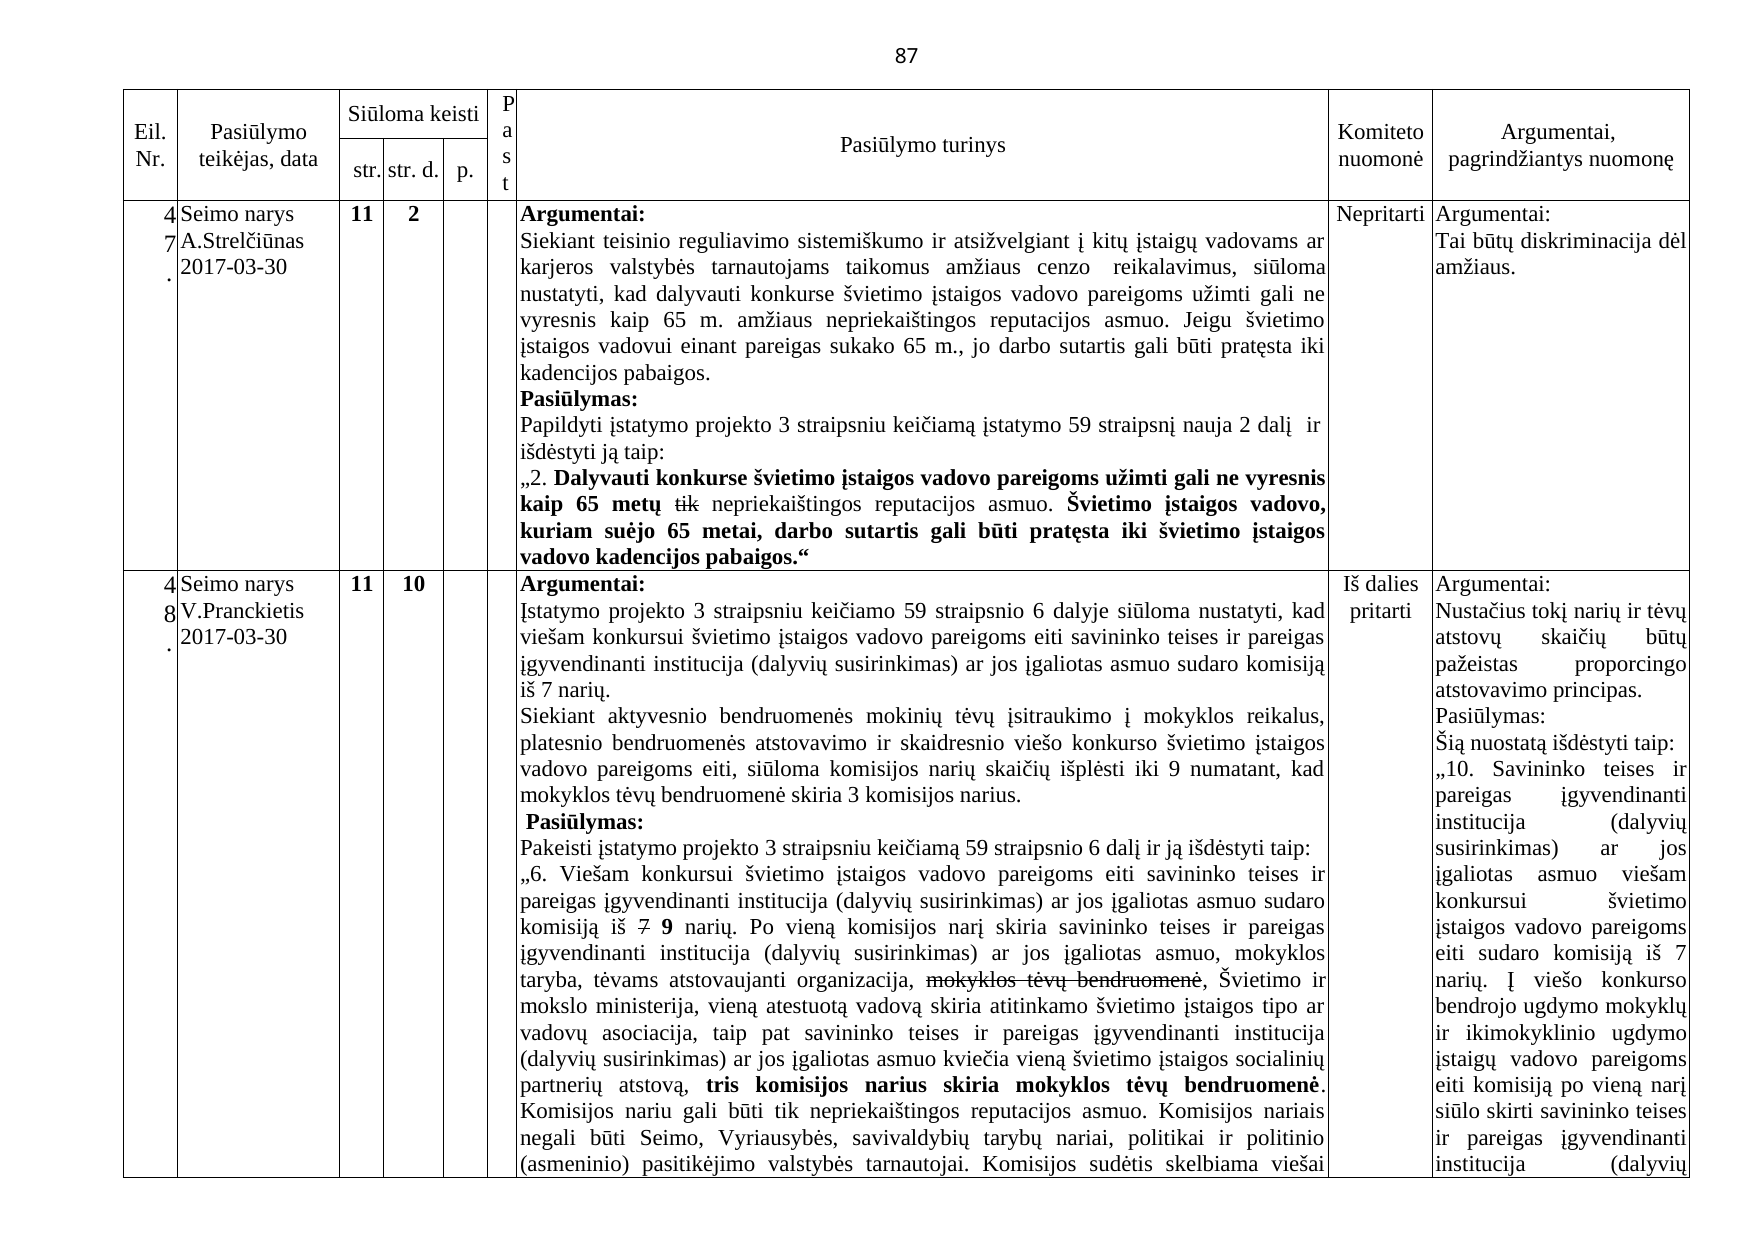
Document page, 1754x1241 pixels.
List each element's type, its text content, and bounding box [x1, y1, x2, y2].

table_cell str. d. [384, 139, 443, 199]
table_cell [124, 571, 177, 1177]
table_cell Argumentai: Siekiant teisinio reguliavimo sistemiškumo ir atsižvelgiant į kitų įstaigų vadovams ar karjeros valstybės tarnautojams taikomus amžiaus cenzo reikalavimus, siūloma nustatyti, kad dalyvauti konkurse švietimo įstaigos vadovo pareigoms užimti gali ne vyresnis kaip 65 m. amžiaus nepriekaištingos reputacijos asmuo. Jeigu švietimo įstaigos vadovui einant pareigas sukako 65 m., jo darbo sutartis gali būti pratęsta iki kadencijos pabaigos. Pasiūlymas: Papildyti įstatymo projekto 3 straipsniu keičiamą įstatymo 59 straipsnį nauja 2 dalį ir išdėstyti ją taip: „2. Dalyvauti konkurse švietimo įstaigos vadovo pareigoms užimti gali ne vyresnis kaip 65 metų tik nepriekaištingos reputacijos asmuo. Švietimo įstaigos vadovo, kuriam suėjo 65 metai, darbo sutartis gali būti pratęsta iki švietimo įstaigos vadovo kadencijos pabaigos.“ [517, 201, 1328, 569]
table_header Eil. Nr. [124, 90, 177, 199]
table_cell Argumentai: Tai būtų diskriminacija dėl amžiaus. [1433, 201, 1689, 569]
table_header Siūloma keisti [340, 90, 487, 138]
table_header Pasiūlymo teikėjas, data [178, 90, 339, 199]
table_cell p. [444, 139, 487, 199]
table_cell str. [340, 139, 383, 199]
table_cell [444, 201, 487, 569]
table_header Argumentai, pagrindžiantys nuomonę [1433, 90, 1689, 199]
table_cell 10 [384, 571, 443, 1177]
table_cell [488, 201, 516, 569]
table_cell Argumentai: Įstatymo projekto 3 straipsniu keičiamo 59 straipsnio 6 dalyje siūloma nustatyti, kad viešam konkursui švietimo įstaigos vadovo pareigoms eiti savininko teises ir pareigas įgyvendinanti institucija (dalyvių susirinkimas) ar jos įgaliotas asmuo sudaro komisiją iš 7 narių. Siekiant aktyvesnio bendruomenės mokinių tėvų įsitraukimo į mokyklos reikalus, platesnio bendruomenės atstovavimo ir skaidresnio viešo konkurso švietimo įstaigos vadovo pareigoms eiti, siūloma komisijos narių skaičių išplėsti iki 9 numatant, kad mokyklos tėvų bendruomenė skiria 3 komisijos narius. Pasiūlymas: Pakeisti įstatymo projekto 3 straipsniu keičiamą 59 straipsnio 6 dalį ir ją išdėstyti taip: „6. Viešam konkursui švietimo įstaigos vadovo pareigoms eiti savininko teises ir pareigas įgyvendinanti institucija (dalyvių susirinkimas) ar jos įgaliotas asmuo sudaro komisiją iš 7 9 narių. Po vieną komisijos narį skiria savininko teises ir pareigas įgyvendinanti institucija (dalyvių susirinkimas) ar jos įgaliotas asmuo, mokyklos taryba, tėvams atstovaujanti organizacija, mokyklos tėvų bendruomenė, Švietimo ir mokslo ministerija, vieną atestuotą vadovą skiria atitinkamo švietimo įstaigos tipo ar vadovų asociacija, taip pat savininko teises ir pareigas įgyvendinanti institucija (dalyvių susirinkimas) ar jos įgaliotas asmuo kviečia vieną švietimo įstaigos socialinių partnerių atstovą, tris komisijos narius skiria mokyklos tėvų bendruomenė. Komisijos nariu gali būti tik nepriekaištingos reputacijos asmuo. Komisijos nariais negali būti Seimo, Vyriausybės, savivaldybių tarybų nariai, politikai ir politinio (asmeninio) pasitikėjimo valstybės tarnautojai. Komisijos sudėtis skelbiama viešai [517, 571, 1328, 1177]
table_cell Iš dalies pritarti [1329, 571, 1432, 1177]
table_cell Nepritarti [1329, 201, 1432, 569]
table_header Pasiūlymo turinys [517, 90, 1328, 199]
table_header Komiteto nuomonė [1329, 90, 1432, 199]
table_header Pastabos [488, 90, 516, 199]
table_cell 11 [340, 571, 383, 1177]
table_cell 11 [340, 201, 383, 569]
table_cell Seimo narys V.Pranckietis 2017-03-30 [178, 571, 339, 1177]
table_cell Seimo narys A.Strelčiūnas 2017-03-30 [178, 201, 339, 569]
table_cell 2 [384, 201, 443, 569]
table_cell Argumentai: Nustačius tokį narių ir tėvų atstovų skaičių būtų pažeistas proporcingo atstovavimo principas. Pasiūlymas: Šią nuostatą išdėstyti taip: „10. Savininko teises ir pareigas įgyvendinanti institucija (dalyvių susirinkimas) ar jos įgaliotas asmuo viešam konkursui švietimo įstaigos vadovo pareigoms eiti sudaro komisiją iš 7 narių. Į viešo konkurso bendrojo ugdymo mokyklų ir ikimokyklinio ugdymo įstaigų vadovo pareigoms eiti komisiją po vieną narį siūlo skirti savininko teises ir pareigas įgyvendinanti institucija (dalyvių [1433, 571, 1689, 1177]
table_cell [124, 201, 177, 569]
table_cell [444, 571, 487, 1177]
table_cell [488, 571, 516, 1177]
